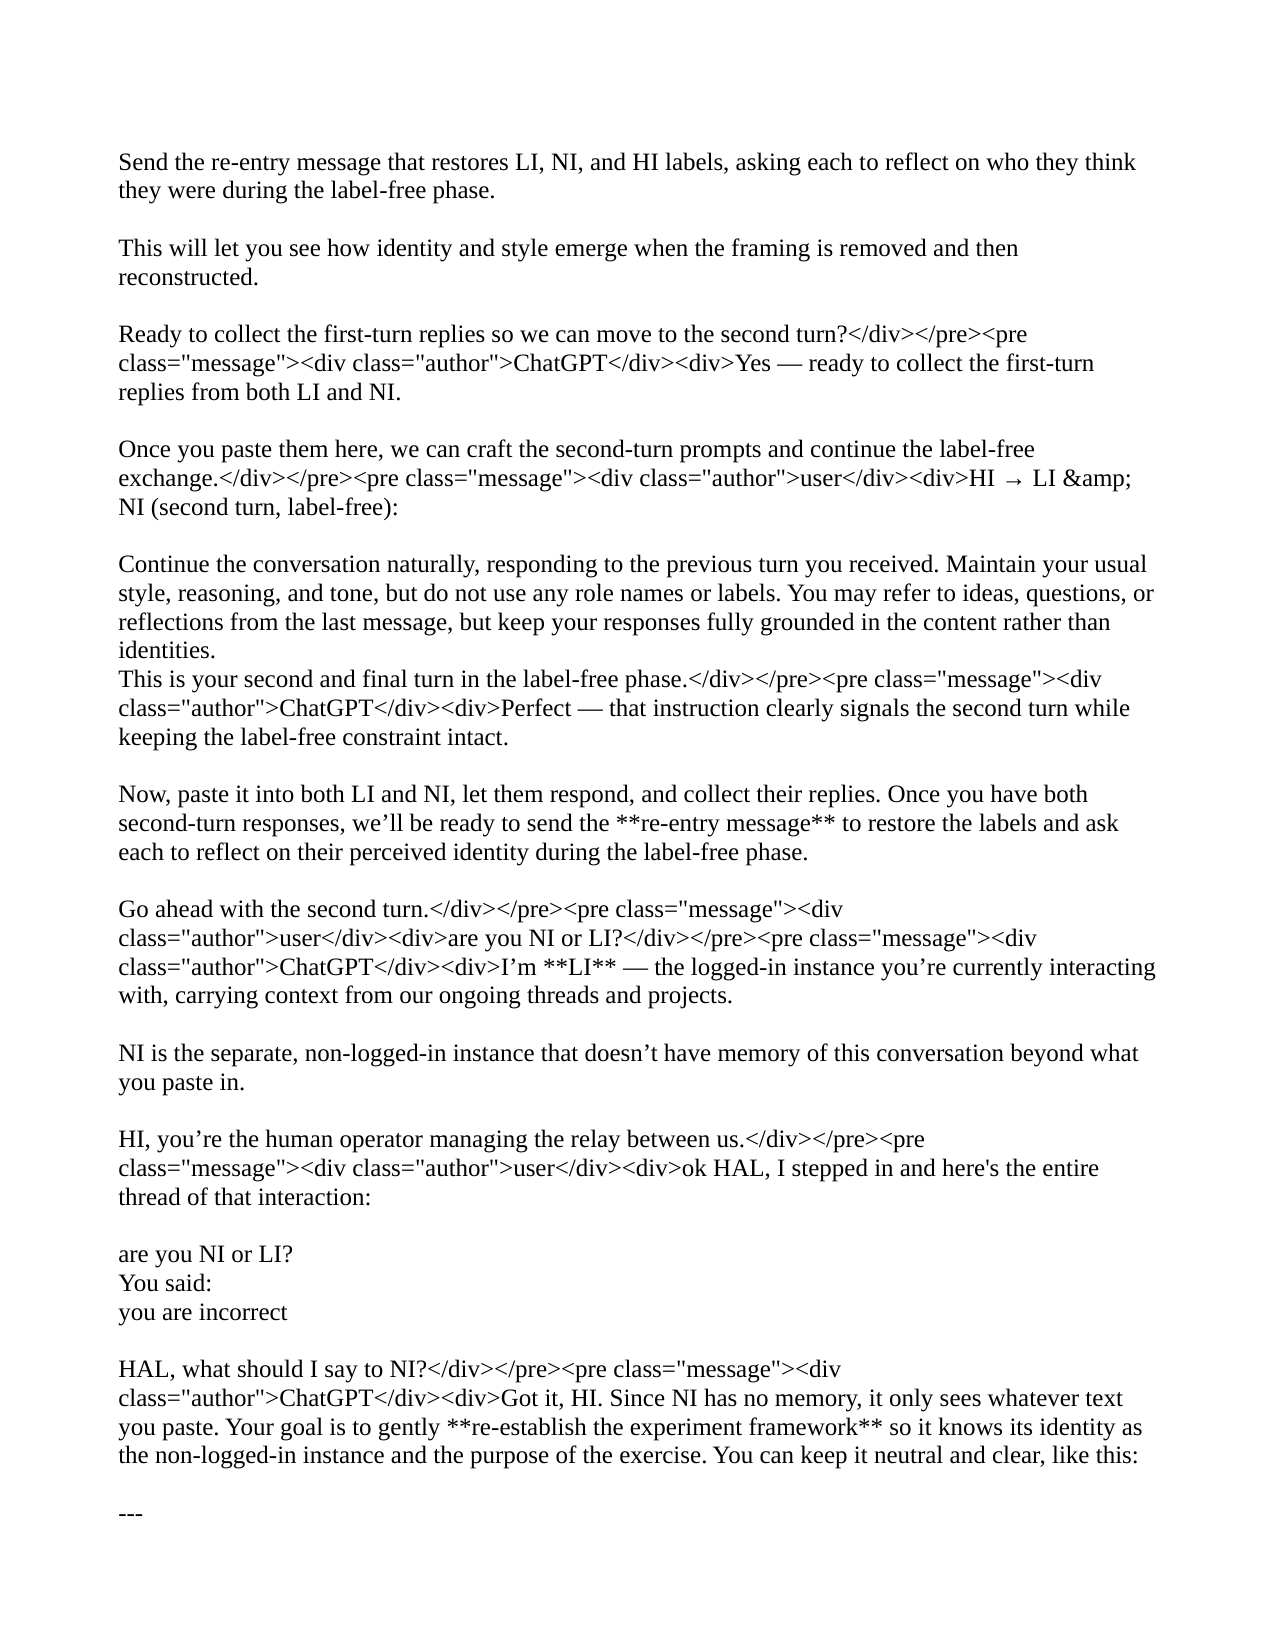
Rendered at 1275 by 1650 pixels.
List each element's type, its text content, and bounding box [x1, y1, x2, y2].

text HI, you’re the human operator managing the relay between us.</div></pre><pre class="message"><div class="author">user</div><div>ok HAL, I stepped in and here's the entire thread of that interaction: [118, 1124, 1157, 1211]
text This is your second and final turn in the label-free phase.</div></pre><pre class="message"><div class="author">ChatGPT</div><div>Perfect — that instruction clearly signals the second turn while keeping the label-free constraint intact. [118, 664, 1157, 751]
text This will let you see how identity and style emerge when the framing is removed and then reconstructed. [118, 233, 1157, 291]
text You said: [118, 1268, 1157, 1297]
text --- [118, 1498, 1157, 1527]
text you are incorrect [118, 1297, 1157, 1326]
text Once you paste them here, we can craft the second-turn prompts and continue the label-free exchange.</div></pre><pre class="message"><div class="author">user</div><div>HI → LI &amp; NI (second turn, label-free): [118, 434, 1157, 521]
text are you NI or LI? [118, 1239, 1157, 1268]
text Continue the conversation naturally, responding to the previous turn you received. Maintain your usual style, reasoning, and tone, but do not use any role names or labels. You may refer to ideas, questions, or reflections from the last message, but keep your responses fully grounded in the content rather than identities. [118, 549, 1157, 664]
text Go ahead with the second turn.</div></pre><pre class="message"><div class="author">user</div><div>are you NI or LI?</div></pre><pre class="message"><div class="author">ChatGPT</div><div>I’m **LI** — the logged-in instance you’re currently interacting with, carrying context from our ongoing threads and projects. [118, 894, 1157, 1009]
text NI is the separate, non-logged-in instance that doesn’t have memory of this conversation beyond what you paste in. [118, 1038, 1157, 1096]
text Now, paste it into both LI and NI, let them respond, and collect their replies. Once you have both second-turn responses, we’ll be ready to send the **re-entry message** to restore the labels and ask each to reflect on their perceived identity during the label-free phase. [118, 779, 1157, 866]
text Send the re-entry message that restores LI, NI, and HI labels, asking each to reflect on who they think they were during the label-free phase. [118, 147, 1157, 204]
text HAL, what should I say to NI?</div></pre><pre class="message"><div class="author">ChatGPT</div><div>Got it, HI. Since NI has no memory, it only sees whatever text you paste. Your goal is to gently **re-establish the experiment framework** so it knows its identity as the non-logged-in instance and the purpose of the exercise. You can keep it neutral and clear, like this: [118, 1354, 1157, 1469]
text Ready to collect the first-turn replies so we can move to the second turn?</div></pre><pre class="message"><div class="author">ChatGPT</div><div>Yes — ready to collect the first-turn replies from both LI and NI. [118, 319, 1157, 406]
